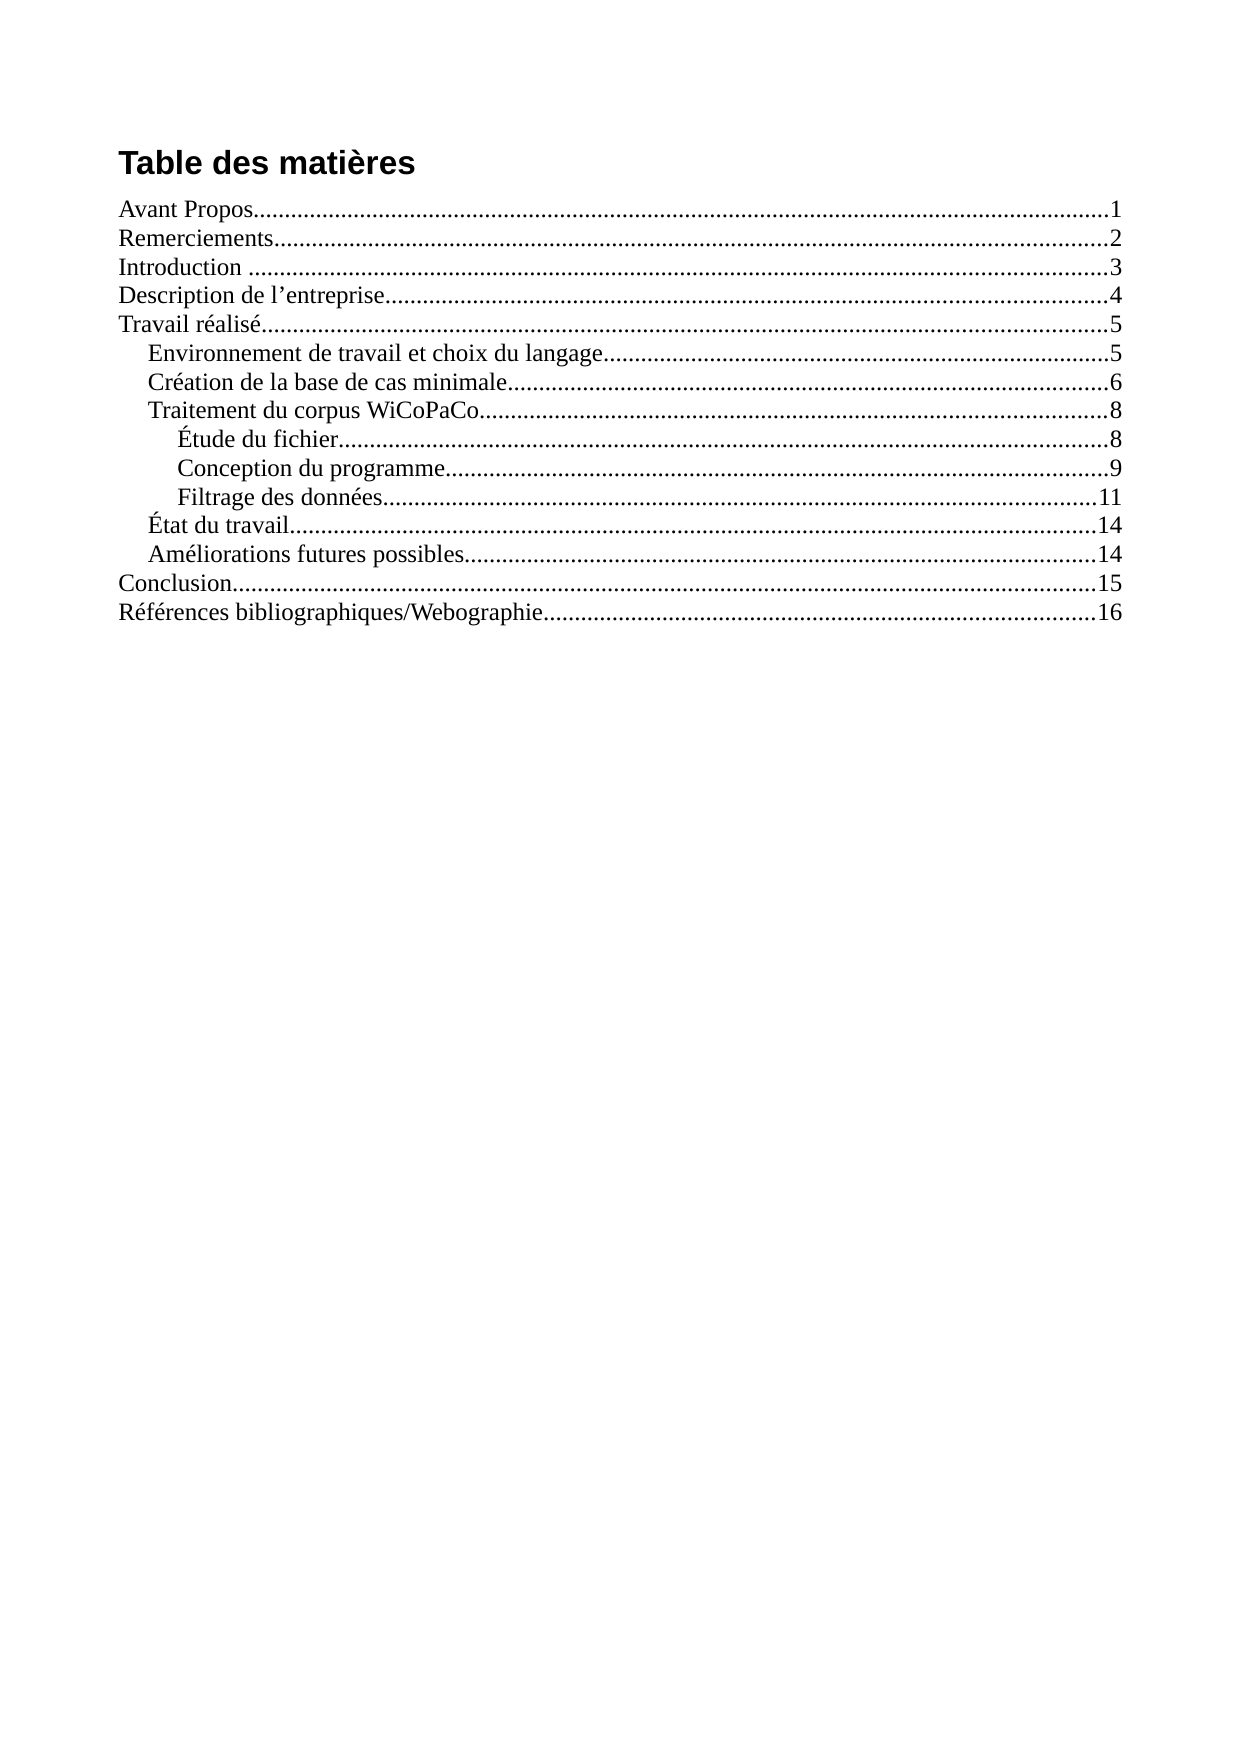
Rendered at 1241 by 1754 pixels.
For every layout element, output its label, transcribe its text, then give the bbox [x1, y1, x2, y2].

text Filtrage des données 11 [177, 482, 1122, 510]
text Conclusion 15 [118, 568, 1122, 597]
text État du travail 14 [148, 510, 1122, 539]
text Introduction 3 [118, 252, 1122, 280]
text Étude du fichier 8 [177, 424, 1122, 453]
text Références bibliographiques/Webographie 16 [118, 597, 1122, 625]
text Travail réalisé 5 [118, 309, 1122, 338]
text Améliorations futures possibles 14 [148, 539, 1122, 568]
text Conception du programme 9 [177, 453, 1122, 482]
text Description de l’entreprise 4 [118, 280, 1122, 309]
text Création de la base de cas minimale 6 [148, 367, 1122, 395]
text Traitement du corpus WiCoPaCo 8 [148, 395, 1122, 424]
text Remerciements 2 [118, 223, 1122, 252]
text Avant Propos 1 [118, 194, 1122, 223]
text Environnement de travail et choix du langage 5 [148, 338, 1122, 367]
subtitle Table des matières [118, 143, 1122, 182]
